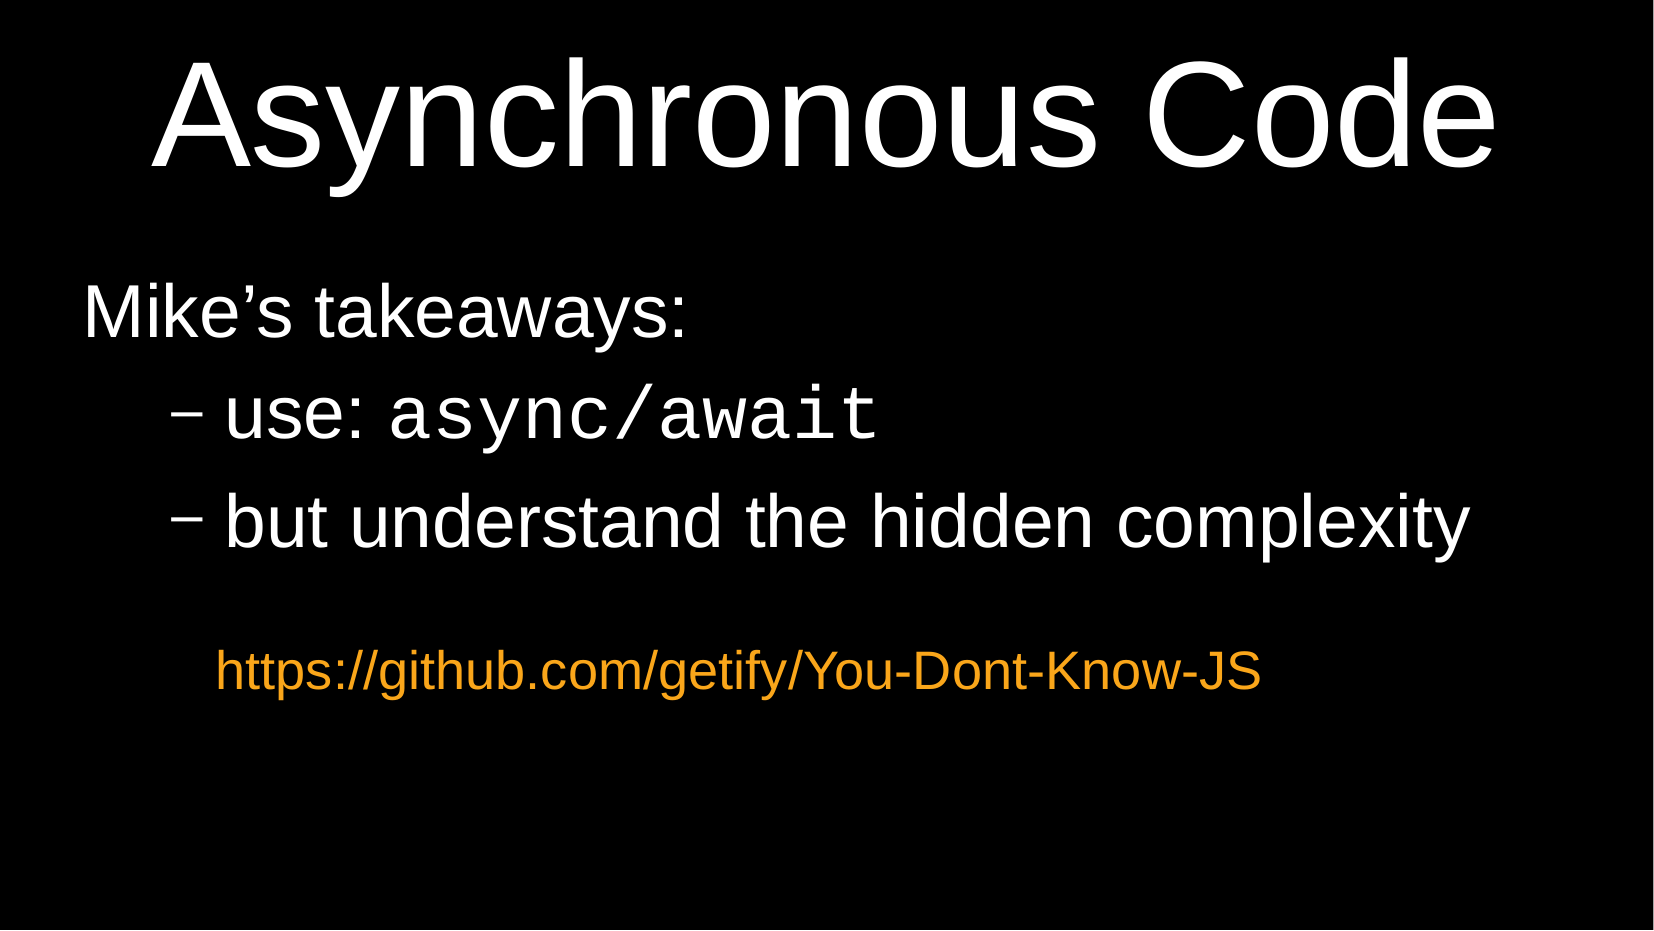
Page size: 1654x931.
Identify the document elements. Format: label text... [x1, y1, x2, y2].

text_box https://github.com/getify/You-Dont-Know-JS [200, 633, 1441, 709]
list Mike’s takeaways: use: async/await but understand the hidden complexity [82, 269, 1571, 809]
title Asynchronous Code [82, 30, 1571, 199]
